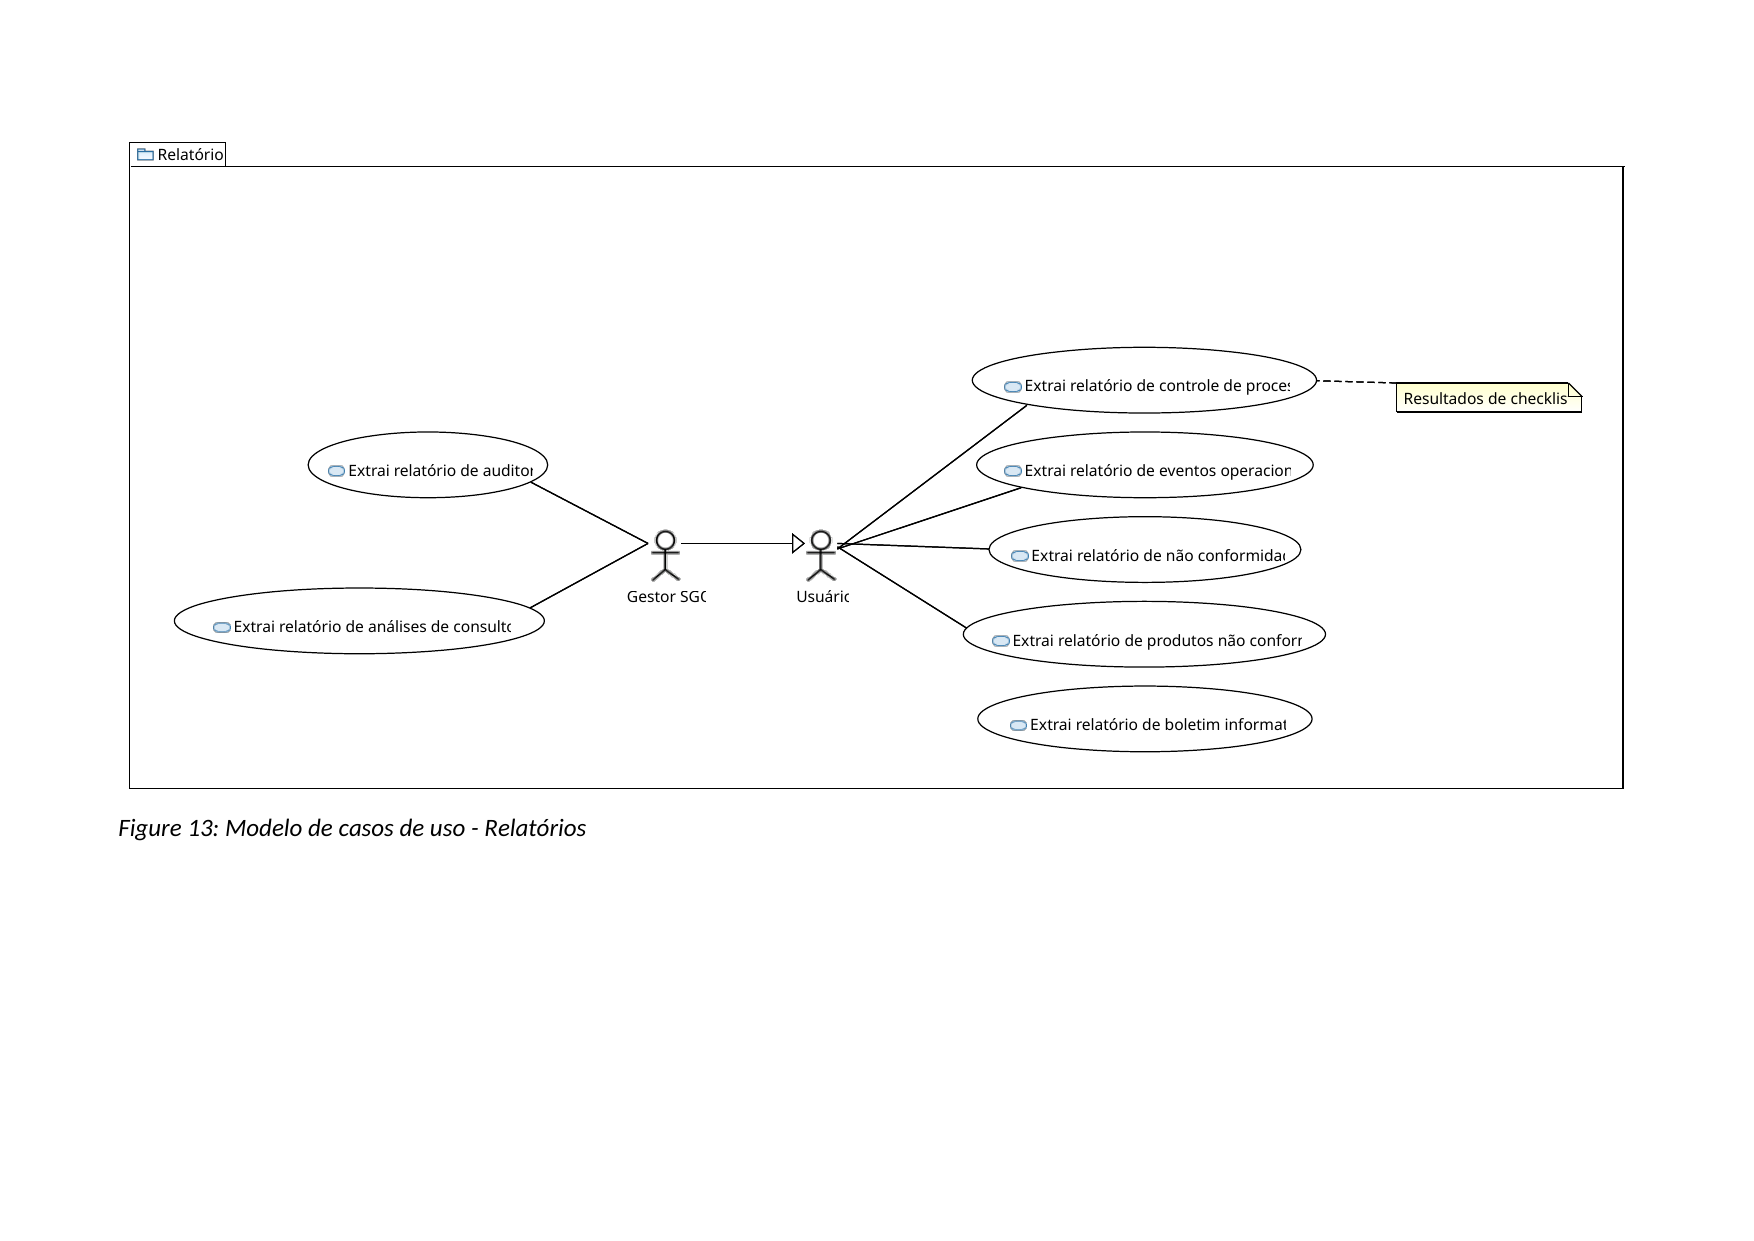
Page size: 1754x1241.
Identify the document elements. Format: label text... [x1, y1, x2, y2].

text Figure 13: Modelo de casos de uso - Relatórios [118, 131, 1636, 843]
